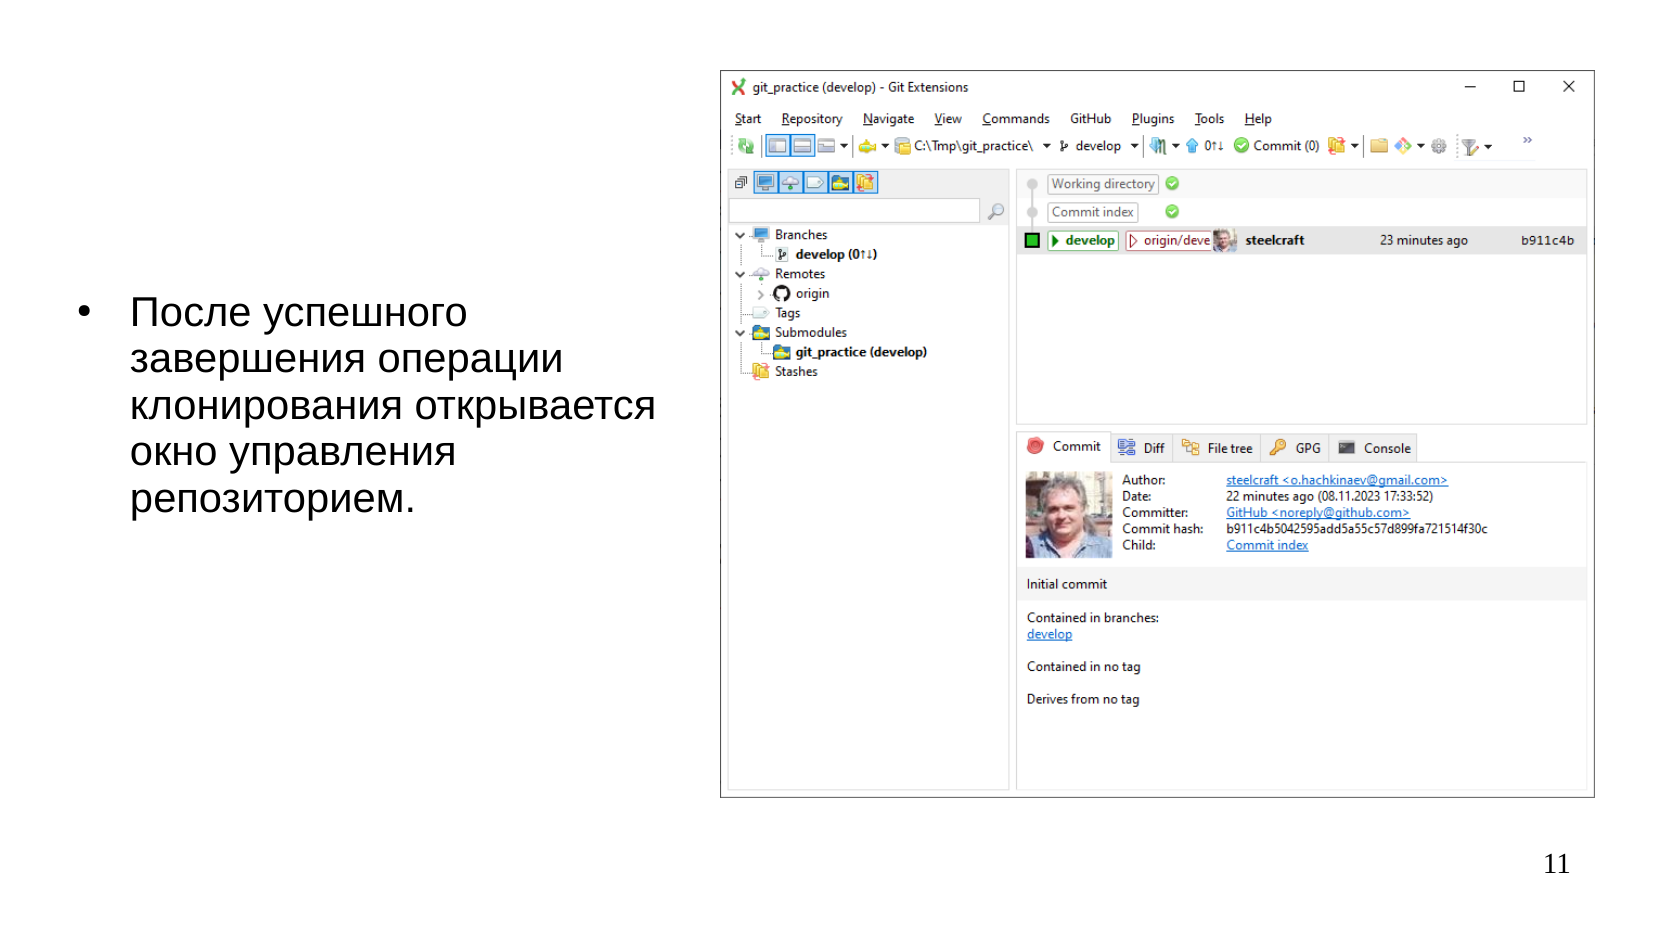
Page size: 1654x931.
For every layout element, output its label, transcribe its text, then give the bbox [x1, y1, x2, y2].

picture [720, 70, 1595, 798]
list После успешного завершения операции клонирования открывается окно управления репозиторием. [59, 288, 680, 573]
